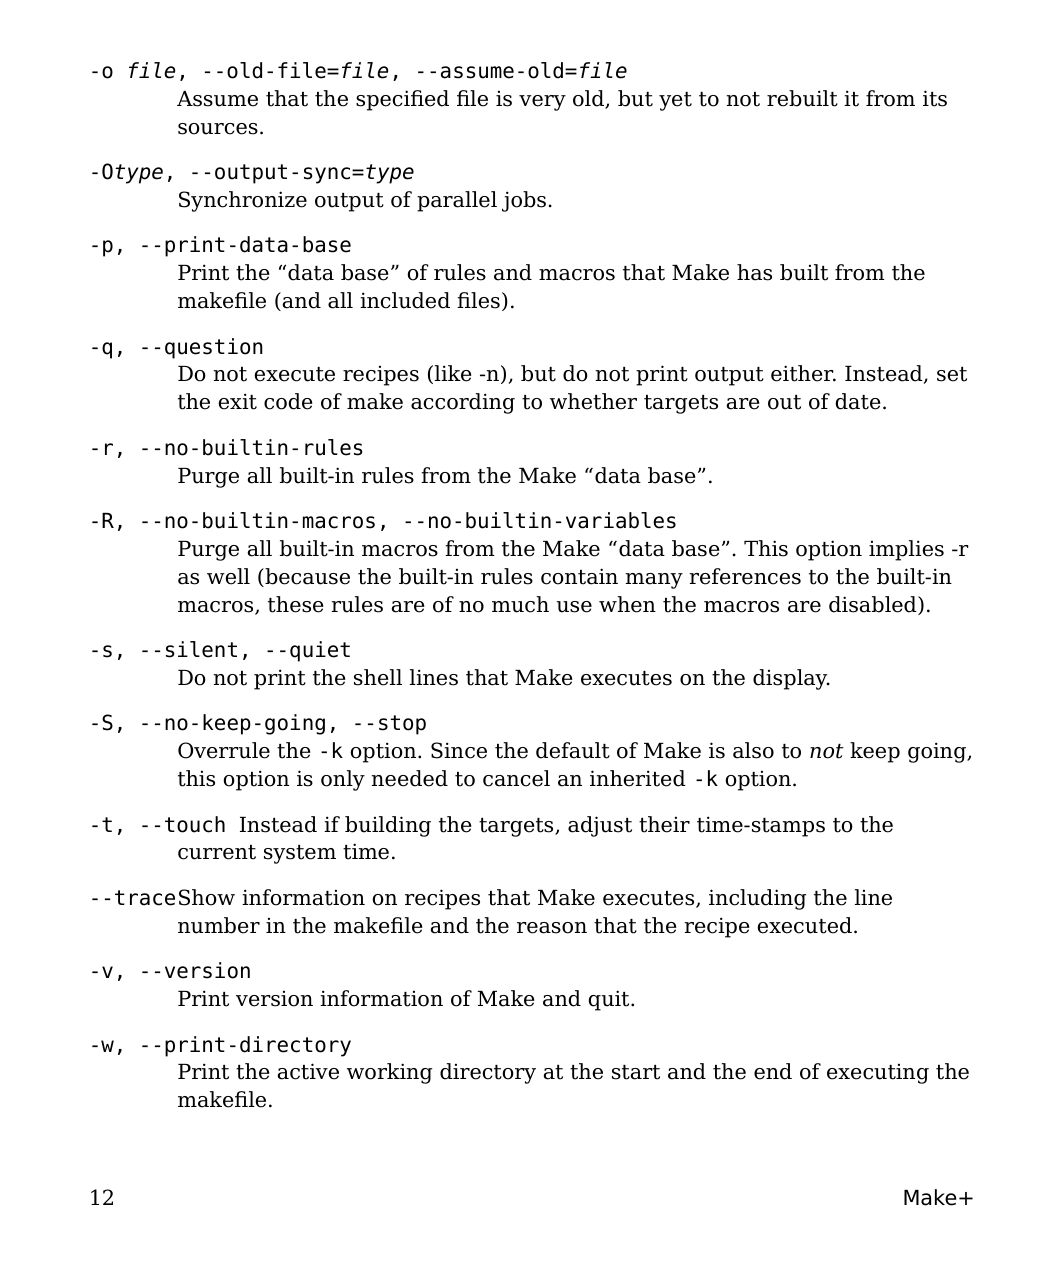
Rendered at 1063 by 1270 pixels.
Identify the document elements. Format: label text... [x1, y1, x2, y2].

text -w, --print-directory Print the active working directory at the start and the end of executing the makefile. [88, 1033, 974, 1112]
text -R, --no-builtin-macros, --no-builtin-variables Purge all built-in macros from the Make “data base”. This option implies -r as well (because the built-in rules contain many references to the built-in macros, these rules are of no much use when the macros are disabled). [88, 509, 974, 617]
text -Otype, --output-sync=type Synchronize output of parallel jobs. [88, 160, 974, 212]
text -t, --touch Instead if building the targets, adjust their time-stamps to the current system time. [88, 813, 974, 865]
text -s, --silent, --quiet Do not print the shell lines that Make executes on the display. [88, 638, 974, 690]
text -p, --print-data-base Print the “data base” of rules and macros that Make has built from the makefile (and all included files). [88, 233, 974, 313]
text --trace Show information on recipes that Make executes, including the line number in the makefile and the reason that the recipe executed. [88, 886, 974, 938]
text -o file, --old-file=file, --assume-old=file Assume that the specified file is very old, but yet to not rebuilt it from its sources. [88, 59, 974, 139]
text -q, --question Do not execute recipes (like -n), but do not print output either. Instead, set the exit code of make according to whether targets are out of date. [88, 335, 974, 414]
text -r, --no-builtin-rules Purge all built-in rules from the Make “data base”. [88, 436, 974, 488]
text -v, --version Print version information of Make and quit. [88, 959, 974, 1011]
text -S, --no-keep-going, --stop Overrule the -k option. Since the default of Make is also to not keep going, this option is only needed to cancel an inherited -k option. [88, 711, 974, 791]
